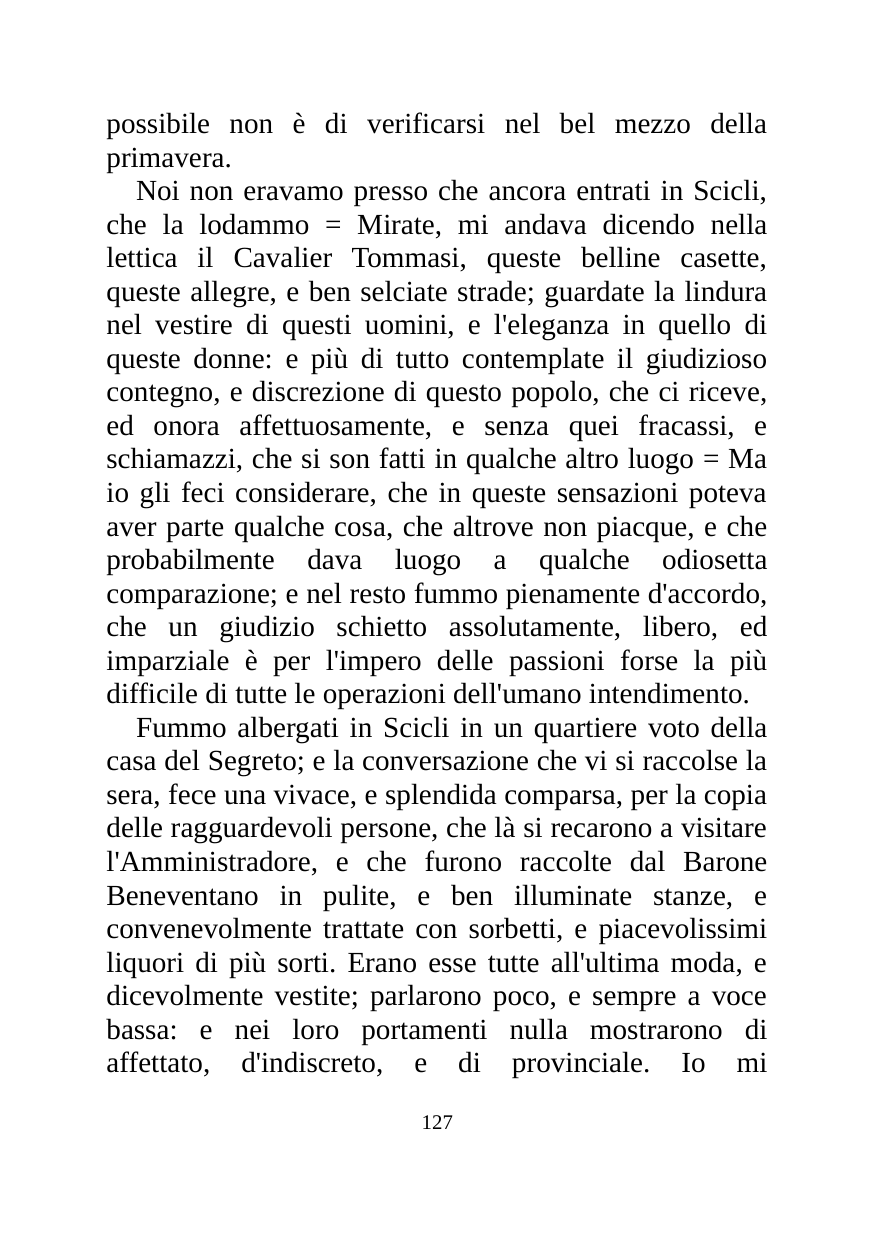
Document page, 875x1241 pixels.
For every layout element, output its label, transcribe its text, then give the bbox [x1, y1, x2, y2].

text possibile non è di verificarsi nel bel mezzo della primavera. [106, 106, 768, 173]
text Fummo albergati in Scicli in un quartiere voto della casa del Segreto; e la conversazione che vi si raccolse la sera, fece una vivace, e splendida comparsa, per la copia delle ragguardevoli persone, che là si recarono a visitare l'Amministradore, e che furono raccolte dal Barone Beneventano in pulite, e ben illuminate stanze, e convenevolmente trattate con sorbetti, e piacevolissimi liquori di più sorti. Erano esse tutte all'ultima moda, e dicevolmente vestite; parlarono poco, e sempre a voce bassa: e nei loro portamenti nulla mostrarono di affettato, d'indiscreto, e di provinciale. Io mi [106, 710, 768, 1079]
text Noi non eravamo presso che ancora entrati in Scicli, che la lodammo = Mirate, mi andava dicendo nella lettica il Cavalier Tommasi, queste belline casette, queste allegre, e ben selciate strade; guardate la lindura nel vestire di questi uomini, e l'eleganza in quello di queste donne: e più di tutto contemplate il giudizioso contegno, e discrezione di questo popolo, che ci riceve, ed onora affettuosamente, e senza quei fracassi, e schiamazzi, che si son fatti in qualche altro luogo = Ma io gli feci considerare, che in queste sensazioni poteva aver parte qualche cosa, che altrove non piacque, e che probabilmente dava luogo a qualche odiosetta comparazione; e nel resto fummo pienamente d'accordo, che un giudizio schietto assolutamente, libero, ed imparziale è per l'impero delle passioni forse la più difficile di tutte le operazioni dell'umano intendimento. [106, 173, 768, 710]
